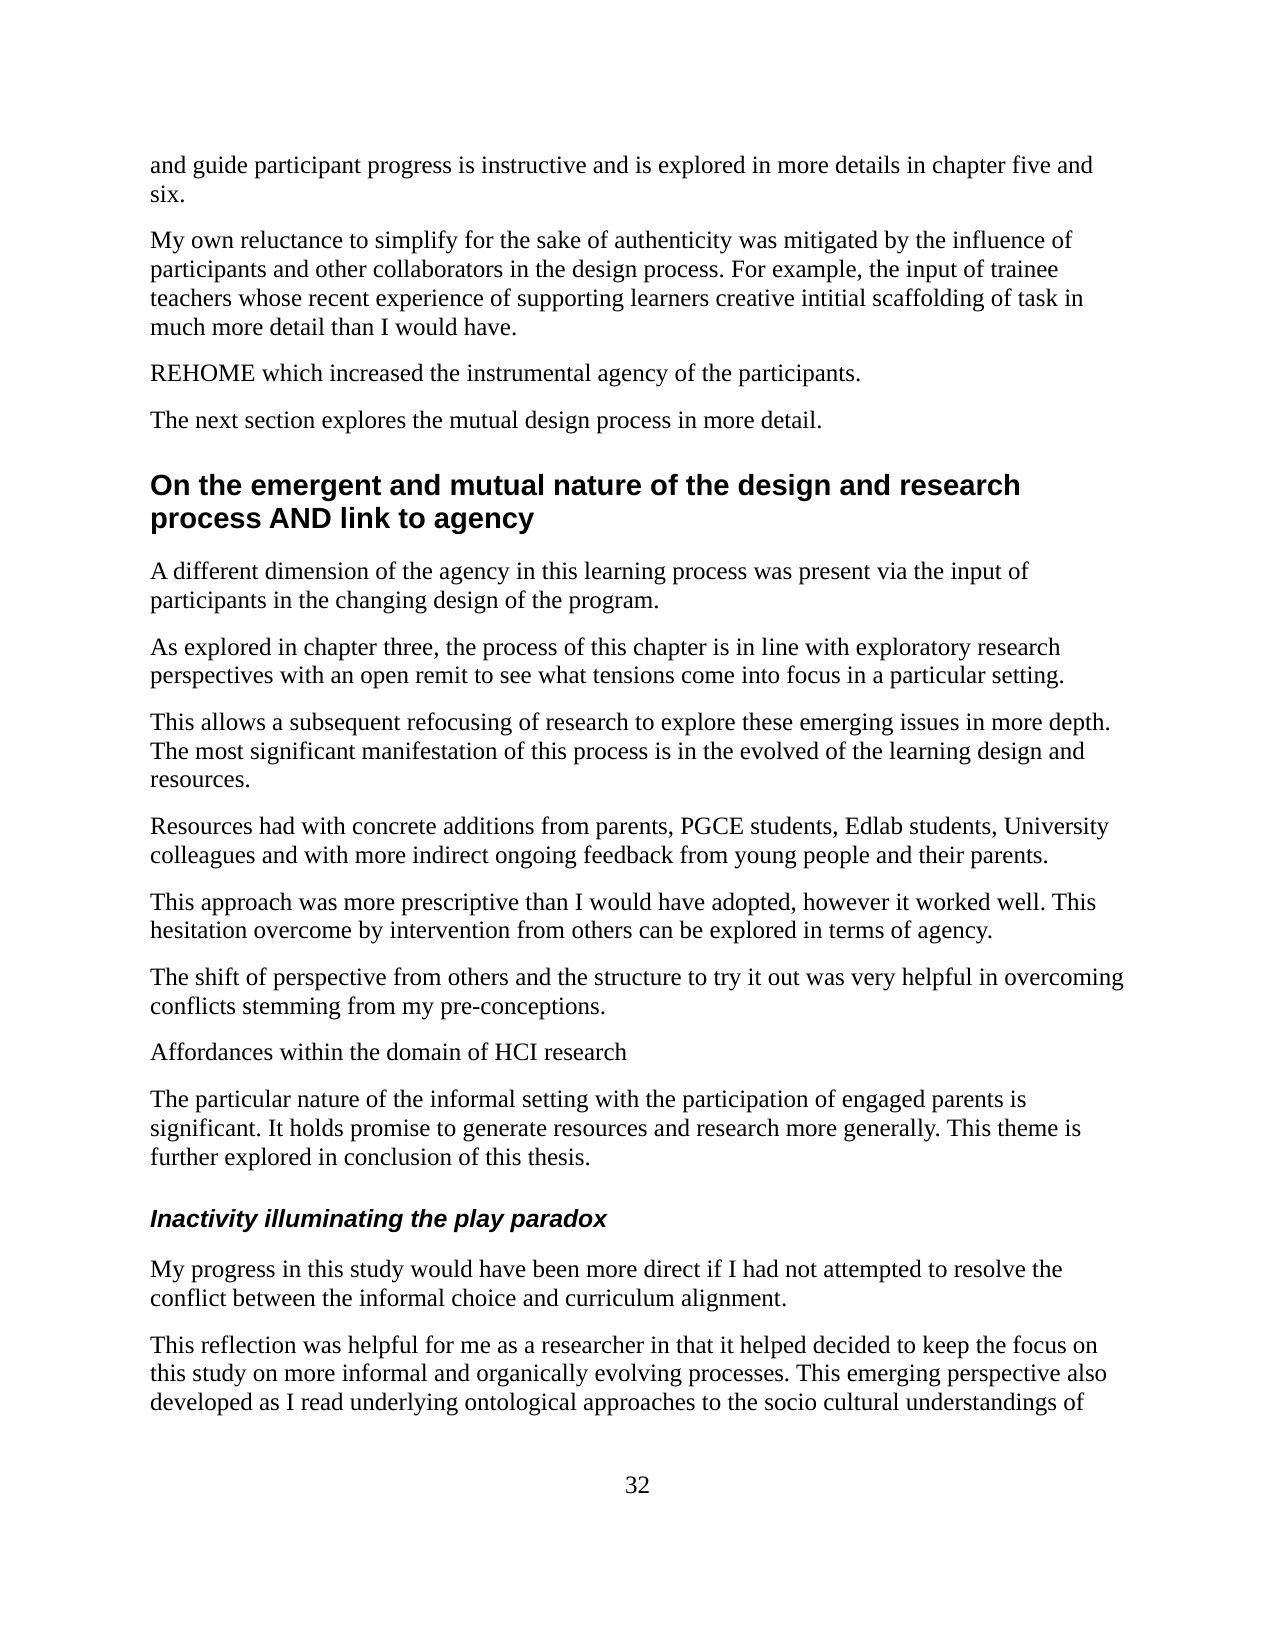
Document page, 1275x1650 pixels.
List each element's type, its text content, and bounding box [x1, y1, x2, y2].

text This approach was more prescriptive than I would have adopted, however it worked well. This hesitation overcome by intervention from others can be explored in terms of agency. [150, 887, 1125, 944]
text The shift of perspective from others and the structure to try it out was very helpful in overcoming conflicts stemming from my pre-conceptions. [150, 962, 1125, 1019]
text Affordances within the domain of HCI research [150, 1037, 1125, 1066]
text This reflection was helpful for me as a researcher in that it helped decided to keep the focus on this study on more informal and organically evolving processes. This emerging perspective also developed as I read underlying ontological approaches to the socio cultural understandings of [150, 1330, 1125, 1416]
text The next section explores the mutual design process in more detail. [150, 405, 1125, 434]
text A different dimension of the agency in this learning process was present via the input of participants in the changing design of the program. [150, 556, 1125, 614]
text This allows a subsequent refocusing of research to explore these emerging issues in more depth. The most significant manifestation of this process is in the evolved of the learning design and resources. [150, 707, 1125, 793]
text The particular nature of the informal setting with the participation of engaged parents is significant. It holds promise to generate resources and research more generally. This theme is further explored in conclusion of this thesis. [150, 1084, 1125, 1170]
text As explored in chapter three, the process of this chapter is in line with exploratory research perspectives with an open remit to see what tensions come into focus in a particular setting. [150, 632, 1125, 689]
text REHOME which increased the instrumental agency of the participants. [150, 358, 1125, 387]
text My progress in this study would have been more direct if I had not attempted to resolve the conflict between the informal choice and curriculum alignment. [150, 1254, 1125, 1312]
subtitle Inactivity illuminating the play paradox [150, 1204, 1125, 1233]
subtitle On the emergent and mutual nature of the design and research process AND link to agency [150, 468, 1125, 535]
text My own reluctance to simplify for the sake of authenticity was mitigated by the influence of participants and other collaborators in the design process. For example, the input of trainee teachers whose recent experience of supporting learners creative intitial scaffolding of task in much more detail than I would have. [150, 225, 1125, 340]
text Resources had with concrete additions from parents, PGCE students, Edlab students, University colleagues and with more indirect ongoing feedback from young people and their parents. [150, 811, 1125, 869]
text and guide participant progress is instructive and is explored in more details in chapter five and six. [150, 150, 1125, 207]
